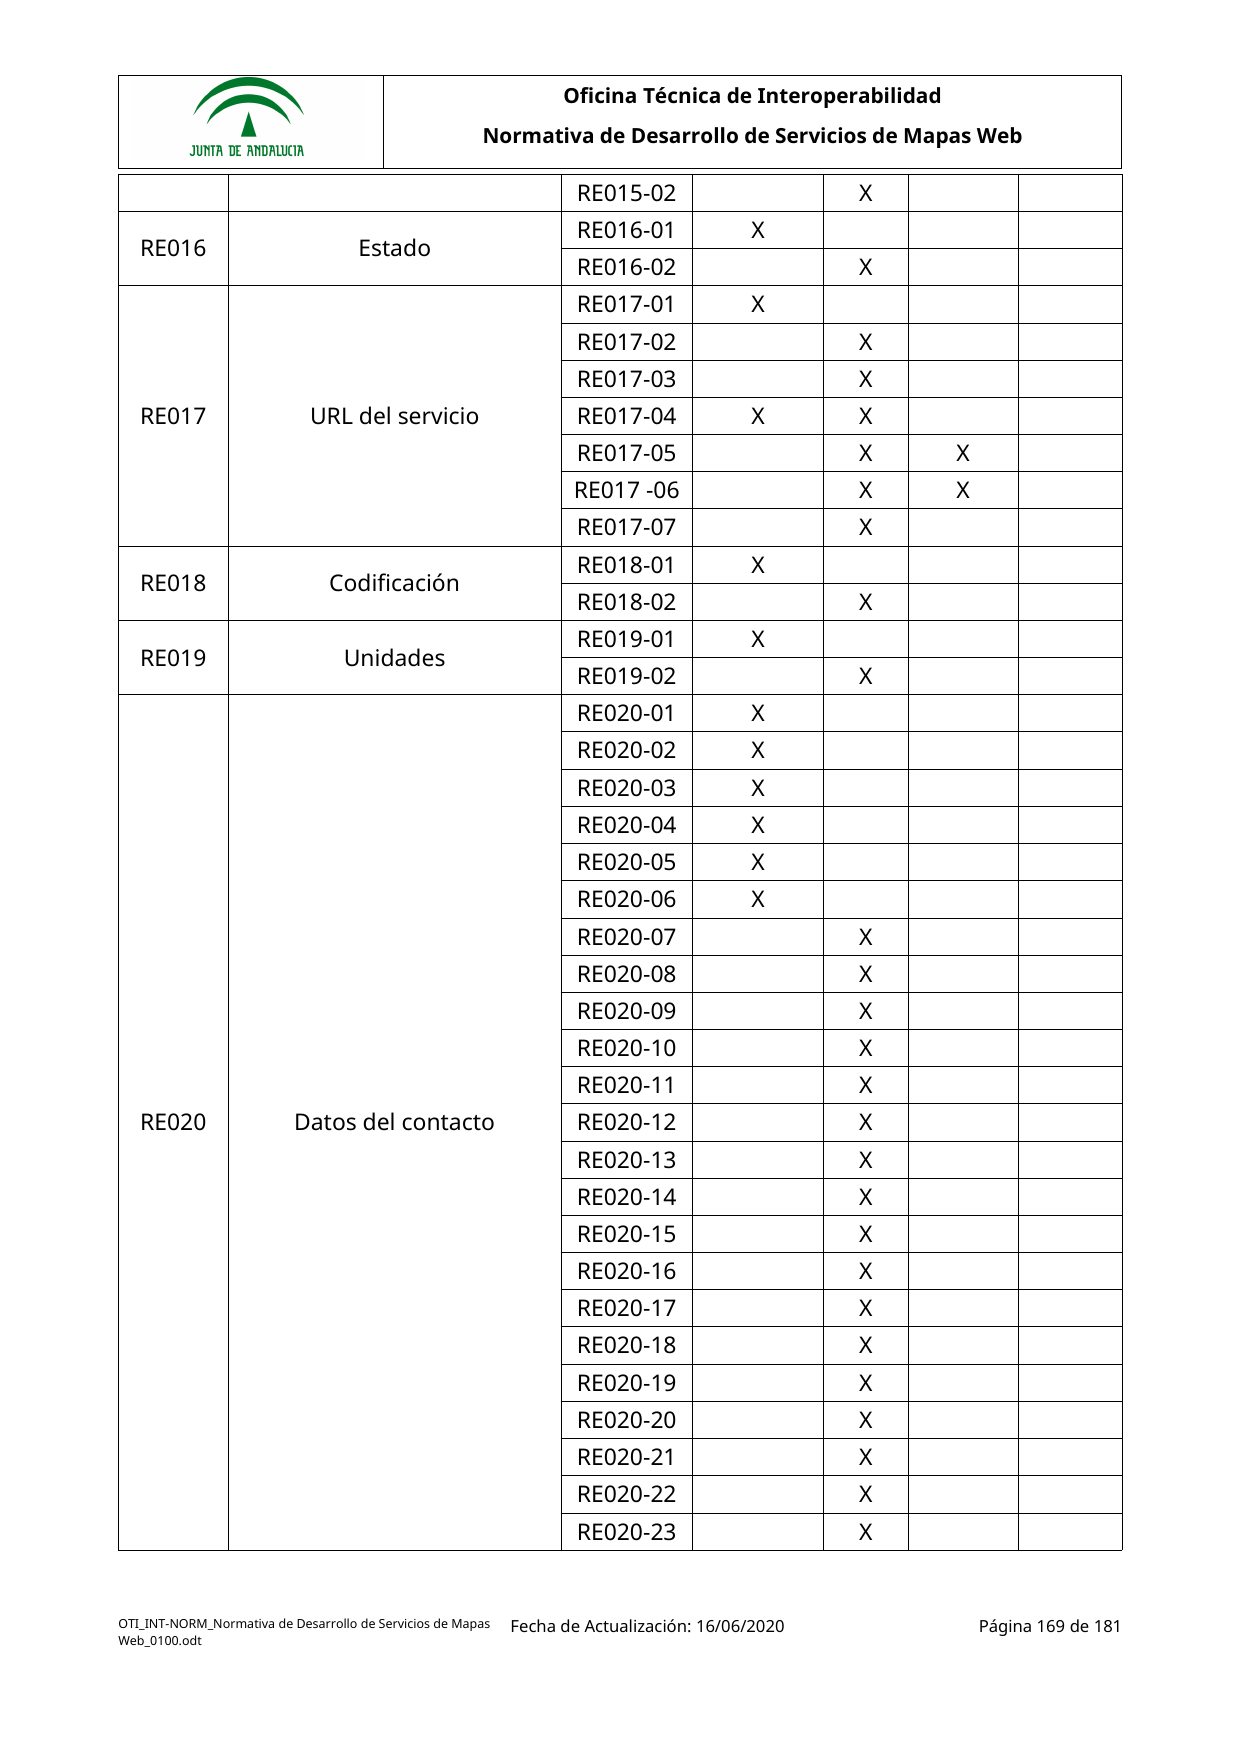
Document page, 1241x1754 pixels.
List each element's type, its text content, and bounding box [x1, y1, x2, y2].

table_cell RE020-19 [562, 1365, 692, 1401]
table_cell [693, 1514, 823, 1549]
table_cell [229, 175, 561, 211]
table_cell [693, 1179, 823, 1215]
table_cell RE020-05 [562, 844, 692, 880]
table_cell [1019, 1030, 1122, 1066]
table_cell [1019, 1402, 1122, 1438]
table_cell RE016-02 [562, 249, 692, 285]
table_cell X [824, 1402, 908, 1438]
table_cell [693, 361, 823, 397]
table_cell [1019, 509, 1122, 546]
table_cell X [824, 1067, 908, 1103]
table_cell RE020-21 [562, 1439, 692, 1475]
table_cell X [824, 175, 908, 211]
table_cell [693, 1216, 823, 1252]
table_cell [693, 1290, 823, 1326]
table_cell [1019, 175, 1122, 211]
table_cell X [824, 1142, 908, 1178]
table_cell [1019, 770, 1122, 806]
table_cell X [824, 919, 908, 954]
table_cell [693, 956, 823, 992]
table_cell [1019, 249, 1122, 285]
table_cell [1019, 1476, 1122, 1512]
table_cell X [824, 1030, 908, 1066]
table_cell X [824, 472, 908, 508]
table_cell X [909, 472, 1018, 508]
table_cell [693, 993, 823, 1029]
table_cell [1019, 472, 1122, 508]
table_cell [1019, 584, 1122, 620]
table_cell [909, 1514, 1018, 1549]
table_cell [1019, 621, 1122, 657]
table_cell X [824, 1179, 908, 1215]
table_cell [1019, 732, 1122, 769]
table_cell [909, 658, 1018, 694]
table_cell [1019, 1067, 1122, 1103]
table_cell [693, 1067, 823, 1103]
table_cell [909, 1030, 1018, 1066]
table_cell [1019, 881, 1122, 917]
table_cell X [909, 435, 1018, 471]
table_cell X [824, 1290, 908, 1326]
table_cell [909, 1104, 1018, 1141]
table_cell [909, 398, 1018, 434]
table_cell RE015-02 [562, 175, 692, 211]
table_cell [1019, 212, 1122, 248]
table_cell RE020-11 [562, 1067, 692, 1103]
table_cell [909, 1439, 1018, 1475]
table_cell X [693, 212, 823, 248]
table_cell X [824, 658, 908, 694]
table_cell RE017-07 [562, 509, 692, 546]
table_cell [693, 472, 823, 508]
table_cell [909, 175, 1018, 211]
table_cell [909, 361, 1018, 397]
table_cell [909, 1216, 1018, 1252]
table_cell [1019, 1290, 1122, 1326]
table_cell [824, 286, 908, 322]
table_cell [1019, 695, 1122, 731]
table_cell [909, 621, 1018, 657]
table_cell X [824, 509, 908, 546]
table_cell RE017-04 [562, 398, 692, 434]
table_cell [693, 919, 823, 954]
table_cell [909, 1179, 1018, 1215]
table_cell RE020-20 [562, 1402, 692, 1438]
table_cell RE016-01 [562, 212, 692, 248]
table_cell RE018-02 [562, 584, 692, 620]
table_cell [909, 1290, 1018, 1326]
table_cell X [824, 1327, 908, 1364]
table_cell X [693, 732, 823, 769]
table_cell X [693, 695, 823, 731]
table_cell [693, 324, 823, 359]
table_cell RE017 [119, 286, 228, 546]
table_cell X [824, 1216, 908, 1252]
table_cell [693, 1253, 823, 1289]
table_cell [693, 1104, 823, 1141]
table_cell [1019, 807, 1122, 843]
table_cell [1019, 547, 1122, 583]
table_cell X [824, 1365, 908, 1401]
table_cell [909, 1142, 1018, 1178]
table_cell [909, 695, 1018, 731]
table_cell [1019, 324, 1122, 359]
table_cell [909, 1402, 1018, 1438]
table_cell RE020-18 [562, 1327, 692, 1364]
table_cell [1019, 1514, 1122, 1549]
table_cell [693, 1327, 823, 1364]
table_cell [909, 807, 1018, 843]
table_cell X [824, 361, 908, 397]
table_cell X [824, 435, 908, 471]
table_cell [909, 212, 1018, 248]
table_cell RE019 [119, 621, 228, 694]
table_cell [693, 658, 823, 694]
table_cell [824, 212, 908, 248]
table_cell X [824, 249, 908, 285]
table_cell RE020-08 [562, 956, 692, 992]
table_cell [824, 732, 908, 769]
table_cell X [824, 956, 908, 992]
table_cell X [824, 324, 908, 359]
table_cell [824, 770, 908, 806]
table_cell [693, 509, 823, 546]
table_cell [909, 249, 1018, 285]
table_cell [1019, 1439, 1122, 1475]
table_cell [909, 509, 1018, 546]
table_cell [1019, 1142, 1122, 1178]
table_cell X [693, 881, 823, 917]
table_cell RE020-13 [562, 1142, 692, 1178]
table_cell RE020-10 [562, 1030, 692, 1066]
table_cell RE020-03 [562, 770, 692, 806]
table_cell Codificación [229, 547, 561, 620]
table_cell X [824, 1439, 908, 1475]
table_cell RE020-09 [562, 993, 692, 1029]
table_cell X [824, 1253, 908, 1289]
table_cell [909, 286, 1018, 322]
table_cell [1019, 1365, 1122, 1401]
table_cell [693, 1030, 823, 1066]
table_cell RE020-07 [562, 919, 692, 954]
table_cell RE020-12 [562, 1104, 692, 1141]
table_cell [909, 881, 1018, 917]
table_cell [1019, 844, 1122, 880]
table_cell [909, 1365, 1018, 1401]
table_cell [909, 547, 1018, 583]
table_cell [824, 695, 908, 731]
table_cell RE020-14 [562, 1179, 692, 1215]
table_cell [1019, 361, 1122, 397]
table_cell X [693, 547, 823, 583]
table_cell X [693, 807, 823, 843]
table_cell [824, 844, 908, 880]
table_cell [693, 1402, 823, 1438]
table_cell [1019, 1179, 1122, 1215]
table_cell [909, 919, 1018, 954]
table_cell [693, 249, 823, 285]
table_cell X [693, 844, 823, 880]
table_cell Estado [229, 212, 561, 285]
table_cell [909, 1476, 1018, 1512]
table_cell RE017-03 [562, 361, 692, 397]
table_cell [1019, 1253, 1122, 1289]
table_cell [1019, 398, 1122, 434]
table_cell [909, 1067, 1018, 1103]
table_cell [1019, 1216, 1122, 1252]
table_cell [909, 1253, 1018, 1289]
table_cell RE016 [119, 212, 228, 285]
table_cell URL del servicio [229, 286, 561, 546]
table_cell X [693, 286, 823, 322]
table_cell [693, 175, 823, 211]
table_cell [693, 1142, 823, 1178]
table_cell [693, 1439, 823, 1475]
table_cell [909, 732, 1018, 769]
table_cell RE018-01 [562, 547, 692, 583]
table_cell RE017-05 [562, 435, 692, 471]
table_cell [119, 175, 228, 211]
table_cell [1019, 919, 1122, 954]
table_cell X [824, 584, 908, 620]
table_cell [909, 770, 1018, 806]
table_cell [1019, 435, 1122, 471]
table_cell X [693, 398, 823, 434]
table_cell RE019-02 [562, 658, 692, 694]
table_cell RE018 [119, 547, 228, 620]
table_cell RE020-17 [562, 1290, 692, 1326]
table_cell RE020-06 [562, 881, 692, 917]
table_cell [1019, 1327, 1122, 1364]
table_cell RE017-02 [562, 324, 692, 359]
table_cell [909, 956, 1018, 992]
table_cell RE020-23 [562, 1514, 692, 1549]
table_cell Unidades [229, 621, 561, 694]
picture [132, 77, 365, 159]
table_cell RE020-15 [562, 1216, 692, 1252]
table_cell [824, 881, 908, 917]
table_cell [1019, 993, 1122, 1029]
table_cell RE020-22 [562, 1476, 692, 1512]
table_cell X [693, 621, 823, 657]
table_cell X [824, 1476, 908, 1512]
table_cell [693, 584, 823, 620]
table_cell [824, 547, 908, 583]
table_cell [693, 1476, 823, 1512]
table_cell Datos del contacto [229, 695, 561, 1549]
table_cell X [824, 1104, 908, 1141]
table_cell [1019, 956, 1122, 992]
table_cell RE020-04 [562, 807, 692, 843]
table_cell X [824, 993, 908, 1029]
table_cell X [824, 398, 908, 434]
table_cell [1019, 658, 1122, 694]
table_cell [909, 324, 1018, 359]
table_cell [824, 621, 908, 657]
table_cell [909, 993, 1018, 1029]
table_cell [1019, 1104, 1122, 1141]
table_cell [824, 807, 908, 843]
table_cell RE020-01 [562, 695, 692, 731]
table_cell [909, 844, 1018, 880]
table_cell X [693, 770, 823, 806]
table_cell [909, 584, 1018, 620]
table_cell [693, 1365, 823, 1401]
table_cell X [824, 1514, 908, 1549]
table_cell RE017-01 [562, 286, 692, 322]
table_cell RE020-16 [562, 1253, 692, 1289]
table_cell RE019-01 [562, 621, 692, 657]
table_cell [693, 435, 823, 471]
table_cell RE020-02 [562, 732, 692, 769]
table_cell RE017 -06 [562, 472, 692, 508]
table_cell RE020 [119, 695, 228, 1549]
table_cell [1019, 286, 1122, 322]
table_cell [909, 1327, 1018, 1364]
